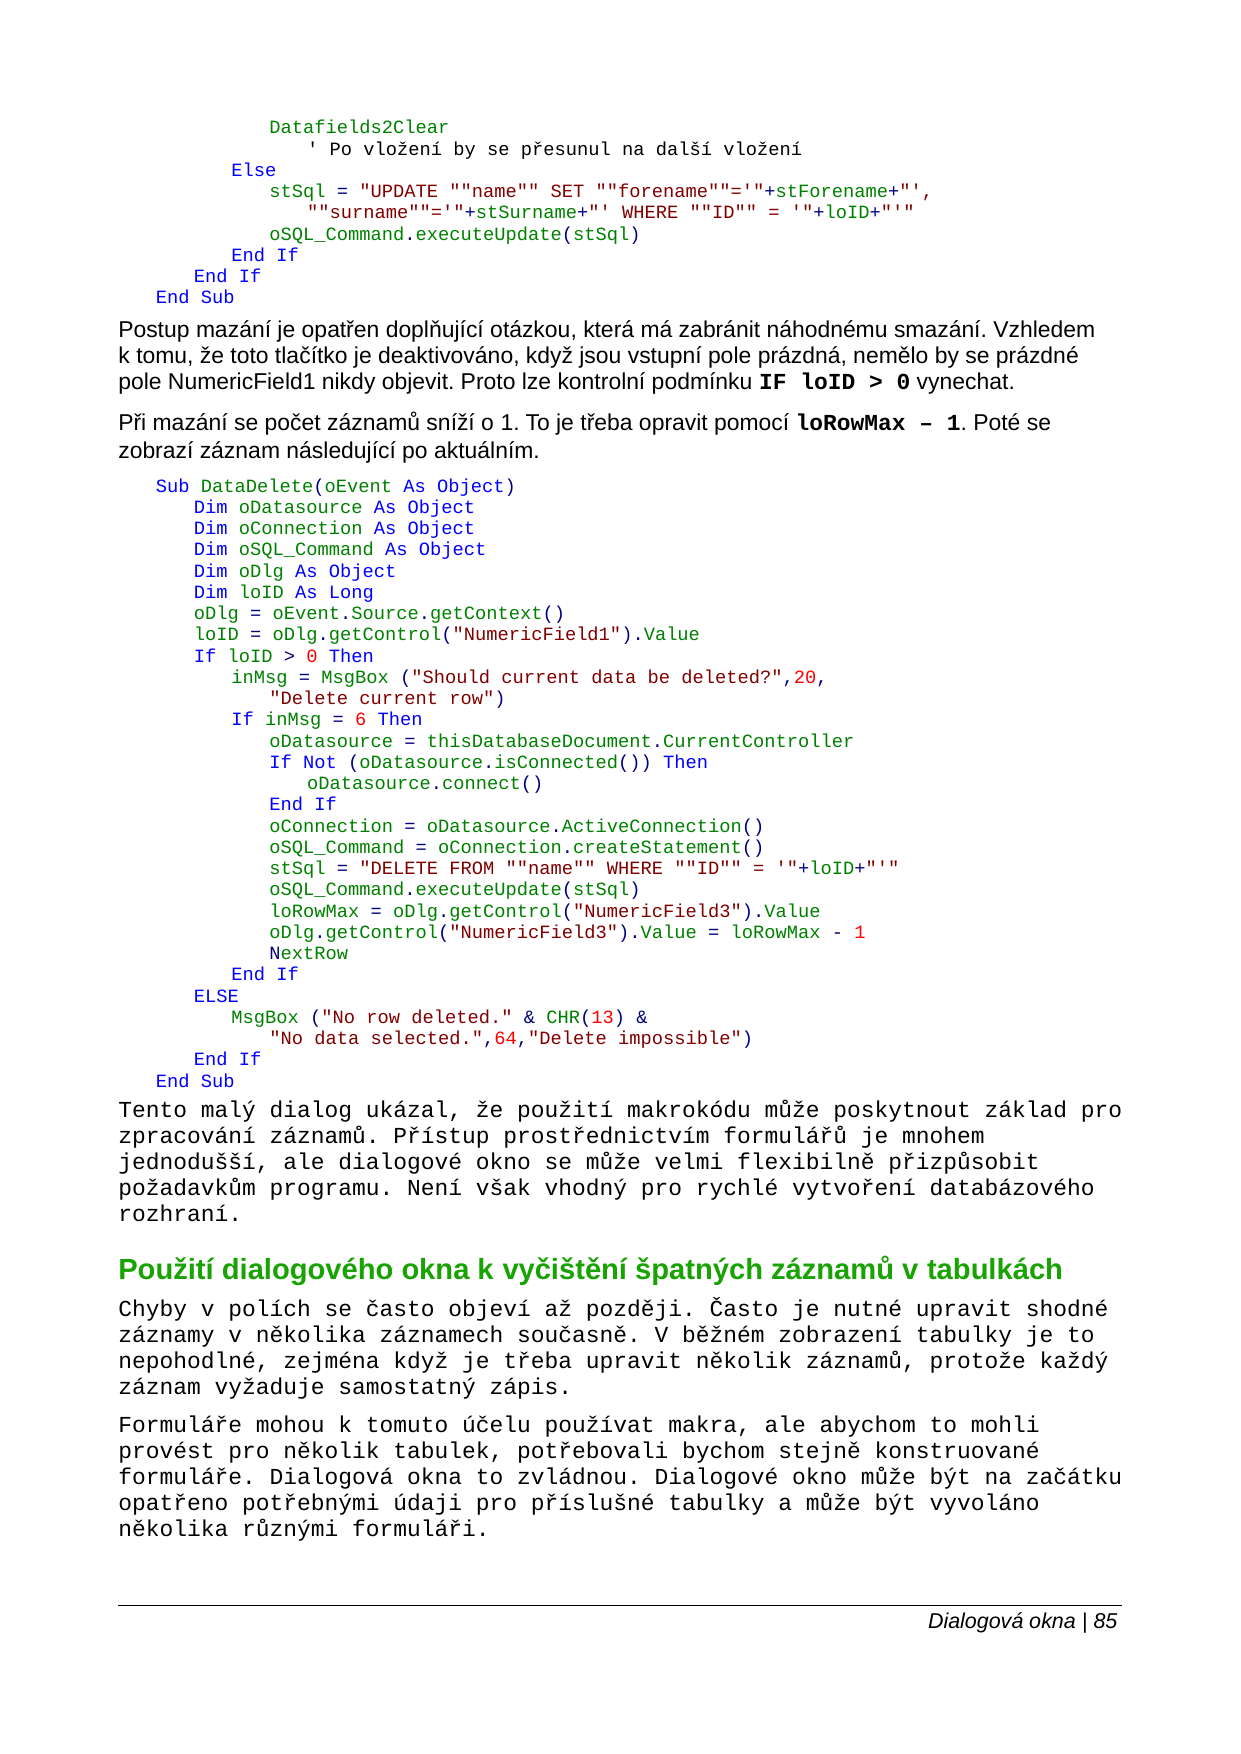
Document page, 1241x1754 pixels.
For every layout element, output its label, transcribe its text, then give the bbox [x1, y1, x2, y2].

text oSQL_Command = oConnection.createStatement() [156, 838, 1122, 859]
text NextRow [156, 944, 1122, 965]
text oConnection = oDatasource.ActiveConnection() [156, 816, 1122, 838]
text MsgBox ("No row deleted." & CHR(13) & "No data selected.",64,"Delete impossible") [156, 1008, 1122, 1050]
text Formuláře mohou k tomuto účelu používat makra, ale abychom to mohli provést pro několik tabulek, potřebovali bychom stejně konstruované formuláře. Dialogová okna to zvládnou. Dialogové okno může být na začátku opatřeno potřebnými údaji pro příslušné tabulky a může být vyvoláno několika různými formuláři. [118, 1414, 1122, 1543]
text Postup mazání je opatřen doplňující otázkou, která má zabránit náhodnému smazání. Vzhledem k tomu, že toto tlačítko je deaktivováno, když jsou vstupní pole prázdná, nemělo by se prázdné pole NumericField1 nikdy objevit. Proto lze kontrolní podmínku IF loID > 0 vynechat. [118, 316, 1122, 397]
text oDatasource = thisDatabaseDocument.CurrentController [156, 731, 1122, 753]
text loID = oDlg.getControl("NumericField1").Value [156, 625, 1122, 646]
text End If [156, 1050, 1122, 1071]
text End If [156, 246, 1122, 267]
text Dim oDatasource As Object [156, 498, 1122, 519]
text End Sub [156, 288, 1122, 309]
subtitle Použití dialogového okna k vyčištění špatných záznamů v tabulkách [118, 1252, 1122, 1286]
text oDlg.getControl("NumericField3").Value = loRowMax - 1 [156, 923, 1122, 944]
text oDlg = oEvent.Source.getContext() [156, 604, 1122, 625]
text inMsg = MsgBox ("Should current data be deleted?",20, "Delete current row") [156, 668, 1122, 710]
text End If [156, 795, 1122, 816]
text Dim oConnection As Object [156, 519, 1122, 540]
text If inMsg = 6 Then [156, 710, 1122, 731]
text Dim loID As Long [156, 583, 1122, 604]
text oDatasource.connect() [156, 774, 1122, 795]
text stSql = "UPDATE ""name"" SET ""forename""='"+stForename+"', ""surname""='"+stSurname+"' WHERE ""ID"" = '"+loID+"'" [156, 182, 1122, 224]
text Tento malý dialog ukázal, že použití makrokódu může poskytnout základ pro zpracování záznamů. Přístup prostřednictvím formulářů je mnohem jednodušší, ale dialogové okno se může velmi flexibilně přizpůsobit požadavkům programu. Není však vhodný pro rychlé vytvoření databázového rozhraní. [118, 1099, 1122, 1228]
text End If [156, 267, 1122, 288]
text Dim oSQL_Command As Object [156, 540, 1122, 561]
text Při mazání se počet záznamů sníží o 1. To je třeba opravit pomocí loRowMax – 1. Poté se zobrazí záznam následující po aktuálním. [118, 409, 1122, 464]
text End If [156, 965, 1122, 986]
text stSql = "DELETE FROM ""name"" WHERE ""ID"" = '"+loID+"'" [156, 859, 1122, 880]
text Datafields2Clear ' Po vložení by se přesunul na další vložení [156, 118, 1122, 161]
text Chyby v polích se často objeví až později. Často je nutné upravit shodné záznamy v několika záznamech současně. V běžném zobrazení tabulky je to nepohodlné, zejména když je třeba upravit několik záznamů, protože každý záznam vyžaduje samostatný zápis. [118, 1297, 1122, 1401]
text oSQL_Command.executeUpdate(stSql) [156, 224, 1122, 246]
text ELSE [156, 986, 1122, 1008]
text Else [156, 161, 1122, 182]
text oSQL_Command.executeUpdate(stSql) [156, 880, 1122, 901]
text Dim oDlg As Object [156, 561, 1122, 583]
text If loID > 0 Then [156, 646, 1122, 668]
text loRowMax = oDlg.getControl("NumericField3").Value [156, 901, 1122, 923]
text End Sub [156, 1071, 1122, 1093]
text If Not (oDatasource.isConnected()) Then [156, 753, 1122, 774]
text Sub DataDelete(oEvent As Object) [156, 476, 1122, 498]
